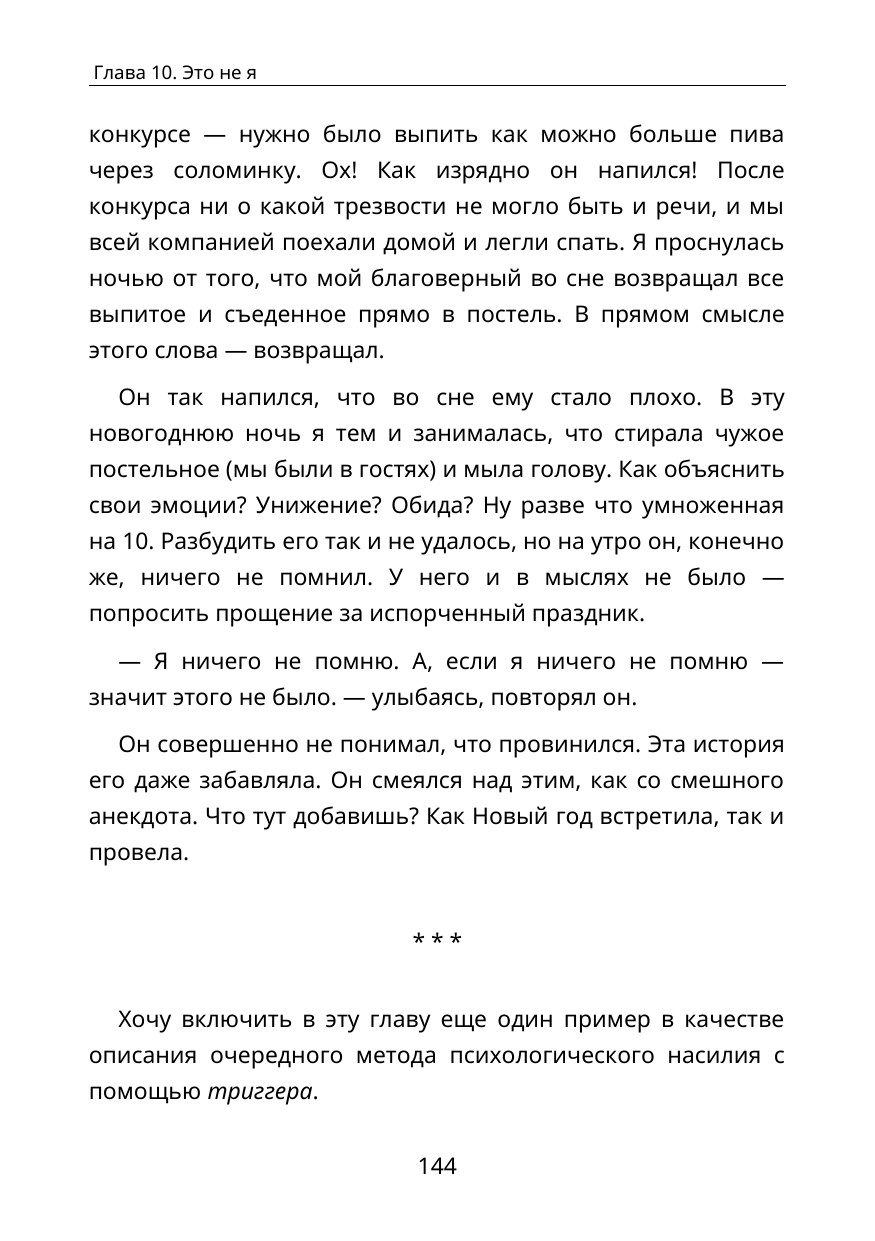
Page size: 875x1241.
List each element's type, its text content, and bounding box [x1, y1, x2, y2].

subtitle * * * [88, 926, 786, 957]
text Он совершенно не понимал, что провинился. Эта история его даже забавляла. Он смеялся над этим, как со смешного анекдота. Что тут добавишь? Как Новый год встретила, так и провела. [88, 728, 786, 867]
text конкурсе — нужно было выпить как можно больше пива через соломинку. Ох! Как изрядно он напился! После конкурса ни о какой трезвости не могло быть и речи, и мы всей компанией поехали домой и легли спать. Я проснулась ночью от того, что мой благоверный во сне возвращал все выпитое и съеденное прямо в постель. В прямом смысле этого слова — возвращал. [88, 118, 786, 365]
text Он так напился, что во сне ему стало плохо. В эту новогоднюю ночь я тем и занималась, что стирала чужое постельное (мы были в гостях) и мыла голову. Как объяснить свои эмоции? Унижение? Обида? Ну разве что умноженная на 10. Разбудить его так и не удалось, но на утро он, конечно же, ничего не помнил. У него и в мыслях не было — попросить прощение за испорченный праздник. [88, 381, 786, 628]
text — Я ничего не помню. А, если я ничего не помню — значит этого не было. — улыбаясь, повторял он. [88, 645, 786, 712]
text Хочу включить в эту главу еще один пример в качестве описания очередного метода психологического насилия с помощью триггера. [88, 1003, 786, 1106]
